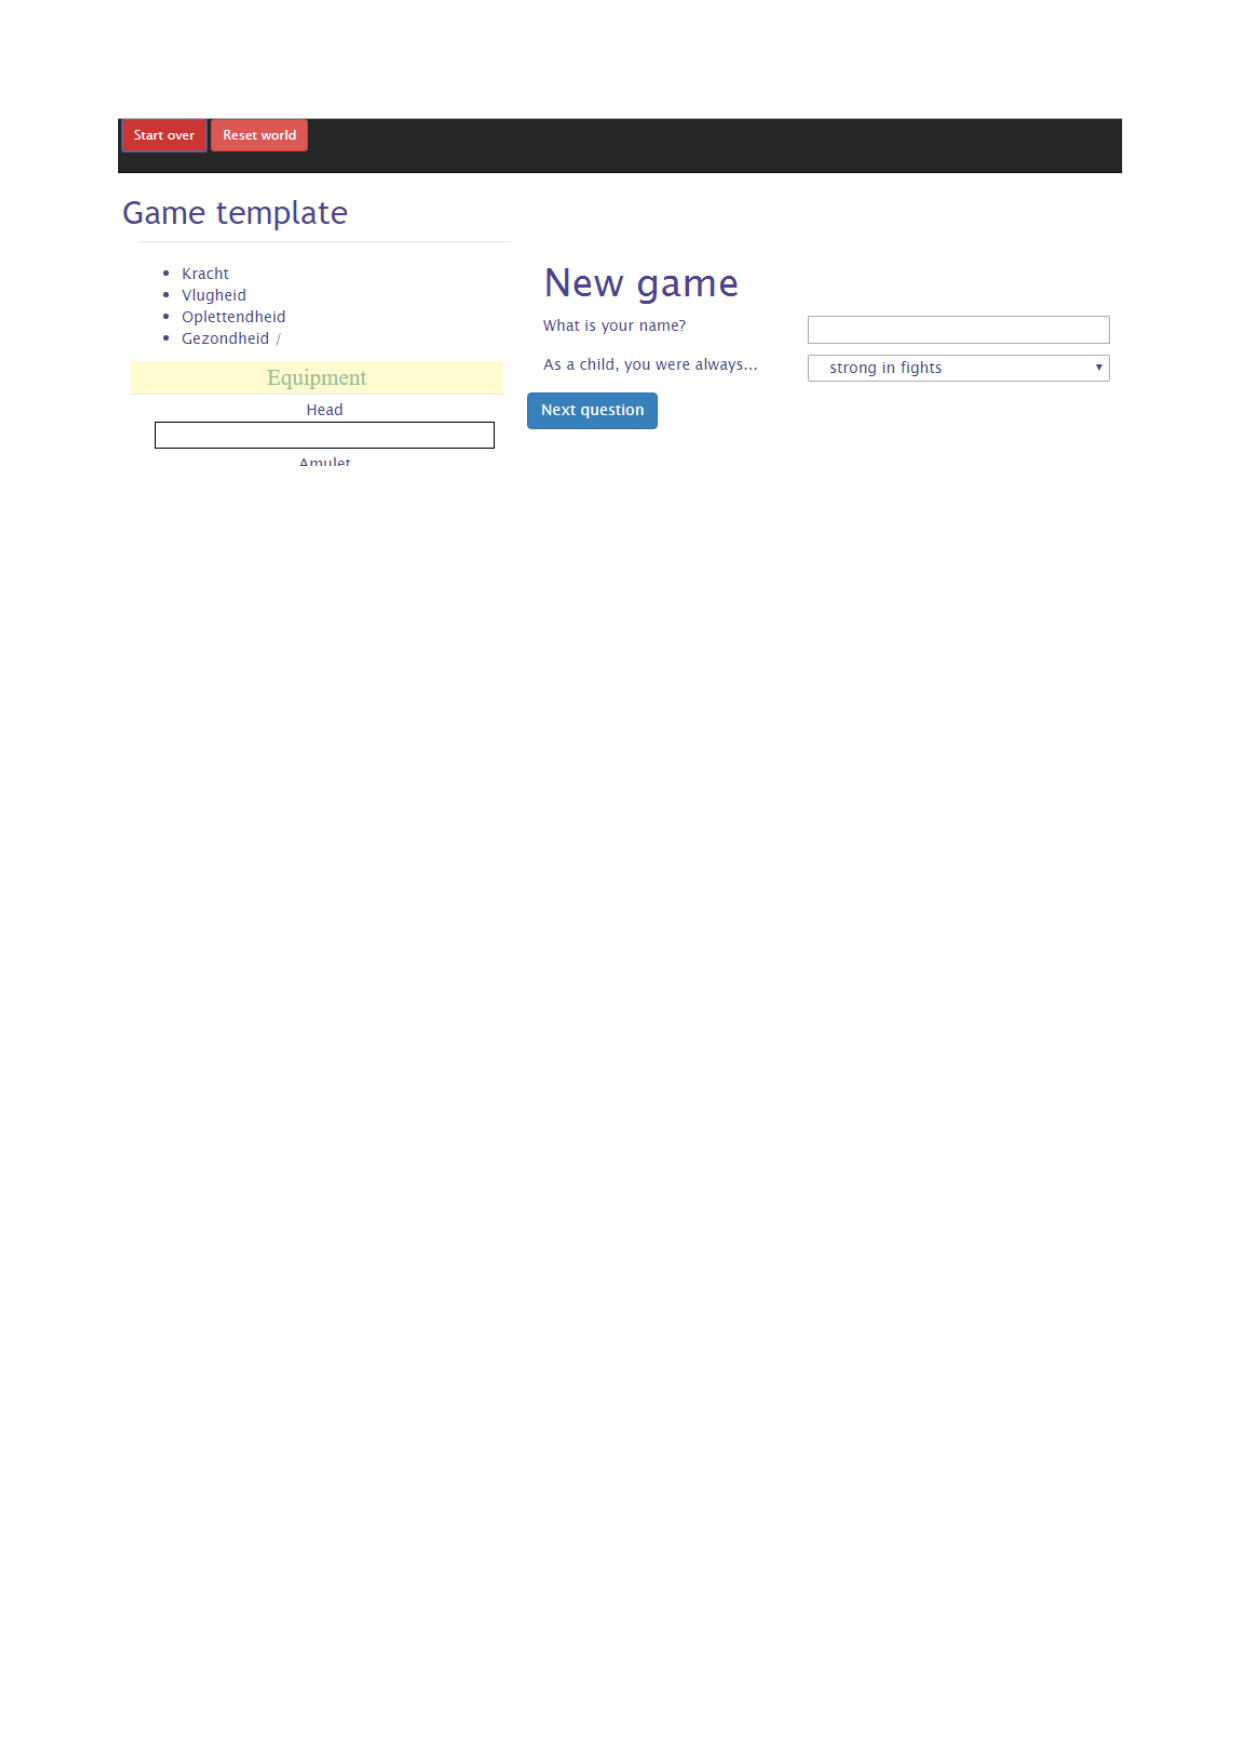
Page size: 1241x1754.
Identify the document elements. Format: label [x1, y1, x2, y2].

picture [118, 118, 1123, 466]
